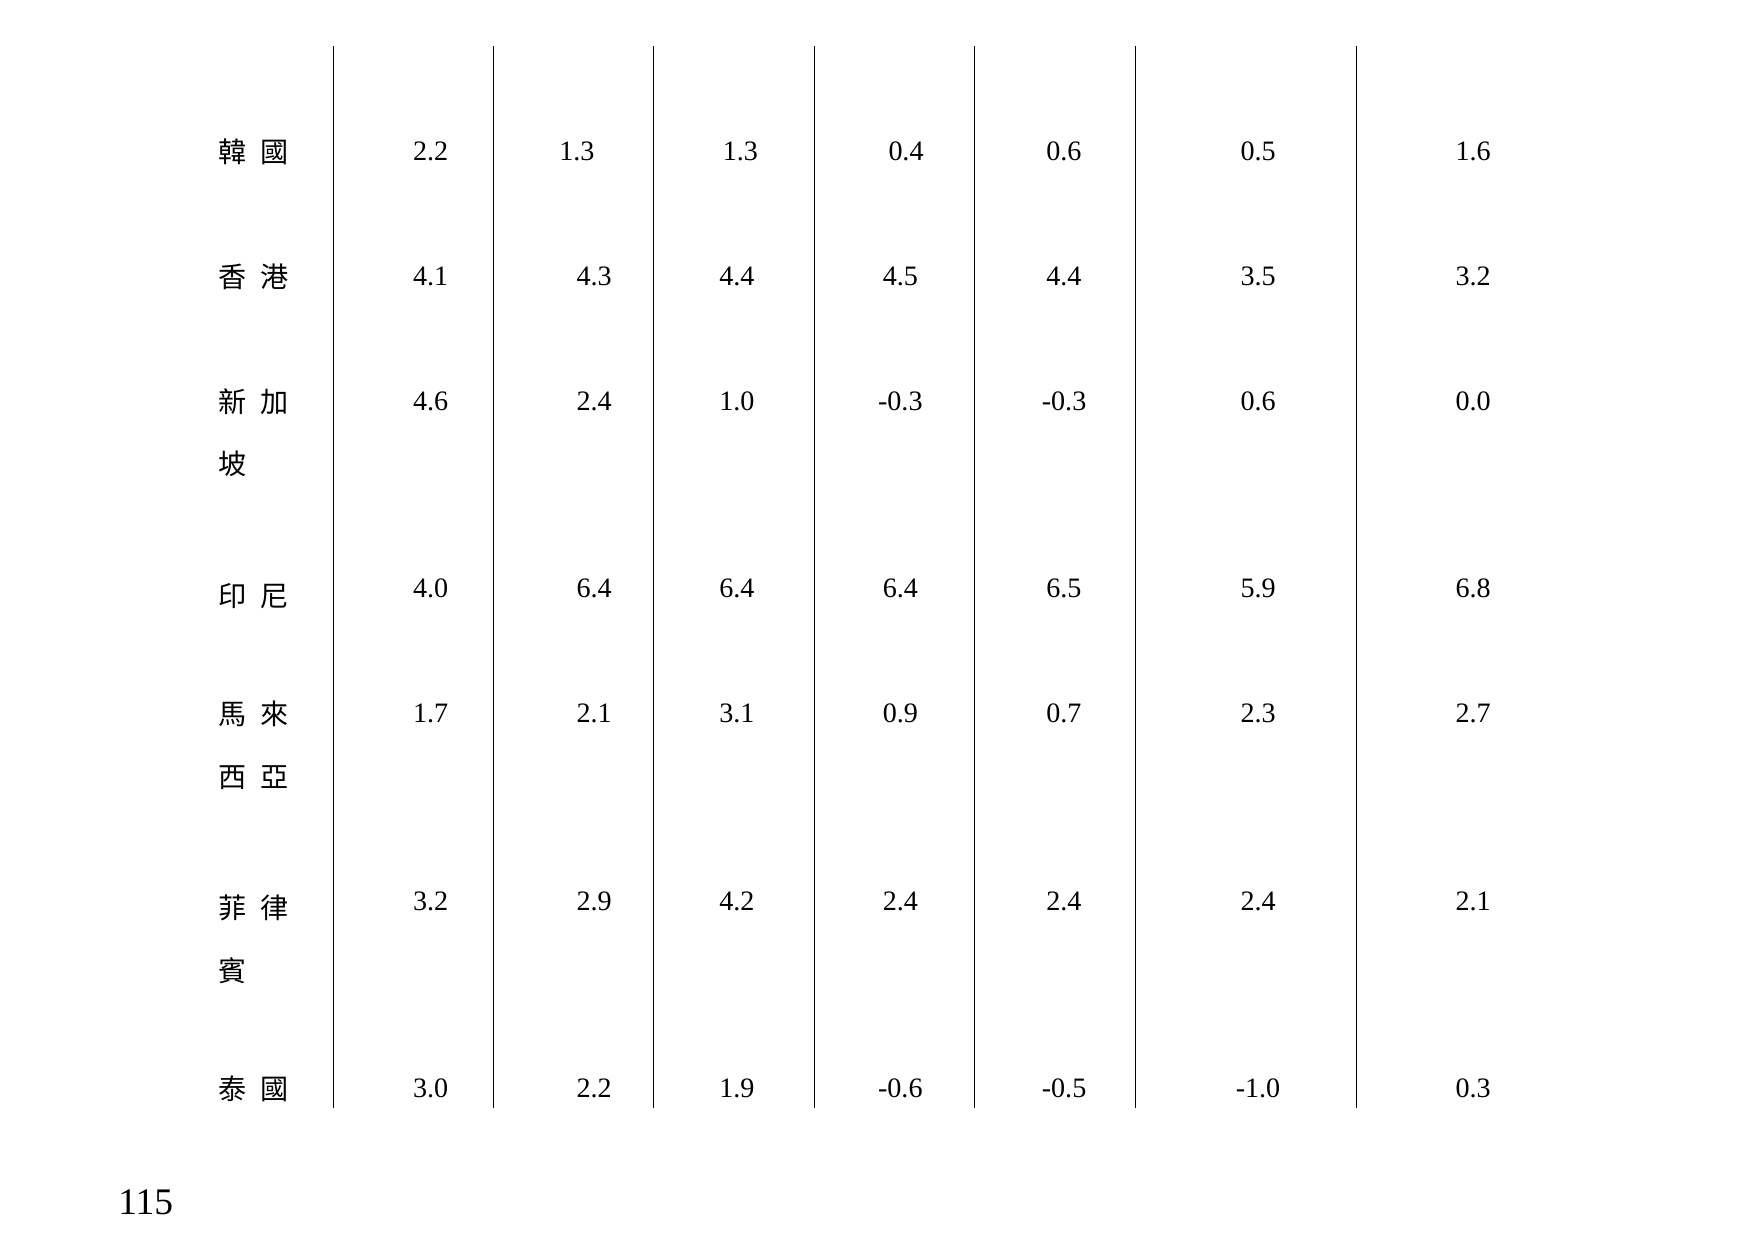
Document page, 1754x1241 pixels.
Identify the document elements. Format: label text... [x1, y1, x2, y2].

table_cell 3.5 [1136, 171, 1356, 296]
table_cell 4.5 [815, 171, 974, 296]
table_cell 3.2 [1357, 171, 1578, 296]
table_cell 6.8 [1357, 483, 1578, 614]
table_cell 2.2 [334, 46, 493, 171]
table_cell 1.0 [654, 296, 814, 483]
table_cell -0.6 [815, 990, 974, 1108]
table_cell -1.0 [1136, 990, 1356, 1108]
table_cell 1.7 [334, 615, 493, 796]
table_cell 2.4 [815, 796, 974, 989]
table_cell 6.4 [494, 483, 653, 614]
table_cell 4.6 [334, 296, 493, 483]
table_cell 2.2 [494, 990, 653, 1108]
table_cell 4.4 [975, 171, 1135, 296]
table_cell 4.1 [334, 171, 493, 296]
table_cell 0.9 [815, 615, 974, 796]
table_cell -0.3 [815, 296, 974, 483]
table_cell 6.4 [815, 483, 974, 614]
table_cell 印尼 [179, 483, 333, 614]
table_cell 1.3 [494, 46, 653, 171]
table_cell 新加坡 [179, 296, 333, 483]
table_cell 4.4 [654, 171, 814, 296]
table_cell 0.6 [1136, 296, 1356, 483]
table_cell 3.0 [334, 990, 493, 1108]
table_cell 菲律賓 [179, 796, 333, 989]
table_cell 4.2 [654, 796, 814, 989]
table_cell 0.5 [1136, 46, 1356, 171]
table_cell 1.9 [654, 990, 814, 1108]
table_cell 0.7 [975, 615, 1135, 796]
table_cell 1.6 [1357, 46, 1578, 171]
table_cell 2.4 [1136, 796, 1356, 989]
table_cell -0.3 [975, 296, 1135, 483]
table_cell 0.4 [815, 46, 974, 171]
table_cell 2.9 [494, 796, 653, 989]
table_cell 2.4 [975, 796, 1135, 989]
table_cell 2.7 [1357, 615, 1578, 796]
table_cell 1.3 [654, 46, 814, 171]
table_cell 泰國 [179, 990, 333, 1108]
table_cell 0.3 [1357, 990, 1578, 1108]
table_cell 0.0 [1357, 296, 1578, 483]
table_cell -0.5 [975, 990, 1135, 1108]
table_cell 6.5 [975, 483, 1135, 614]
table_cell 韓國 [179, 46, 333, 171]
table_cell 2.1 [1357, 796, 1578, 989]
table_cell 2.3 [1136, 615, 1356, 796]
table_cell 6.4 [654, 483, 814, 614]
table_cell 2.4 [494, 296, 653, 483]
table_cell 4.3 [494, 171, 653, 296]
table_cell 3.2 [334, 796, 493, 989]
table_cell 3.1 [654, 615, 814, 796]
table_cell 5.9 [1136, 483, 1356, 614]
table_cell 4.0 [334, 483, 493, 614]
table_cell 2.1 [494, 615, 653, 796]
table_cell 0.6 [975, 46, 1135, 171]
table_cell 馬來西亞 [179, 615, 333, 796]
table_cell 香港 [179, 171, 333, 296]
